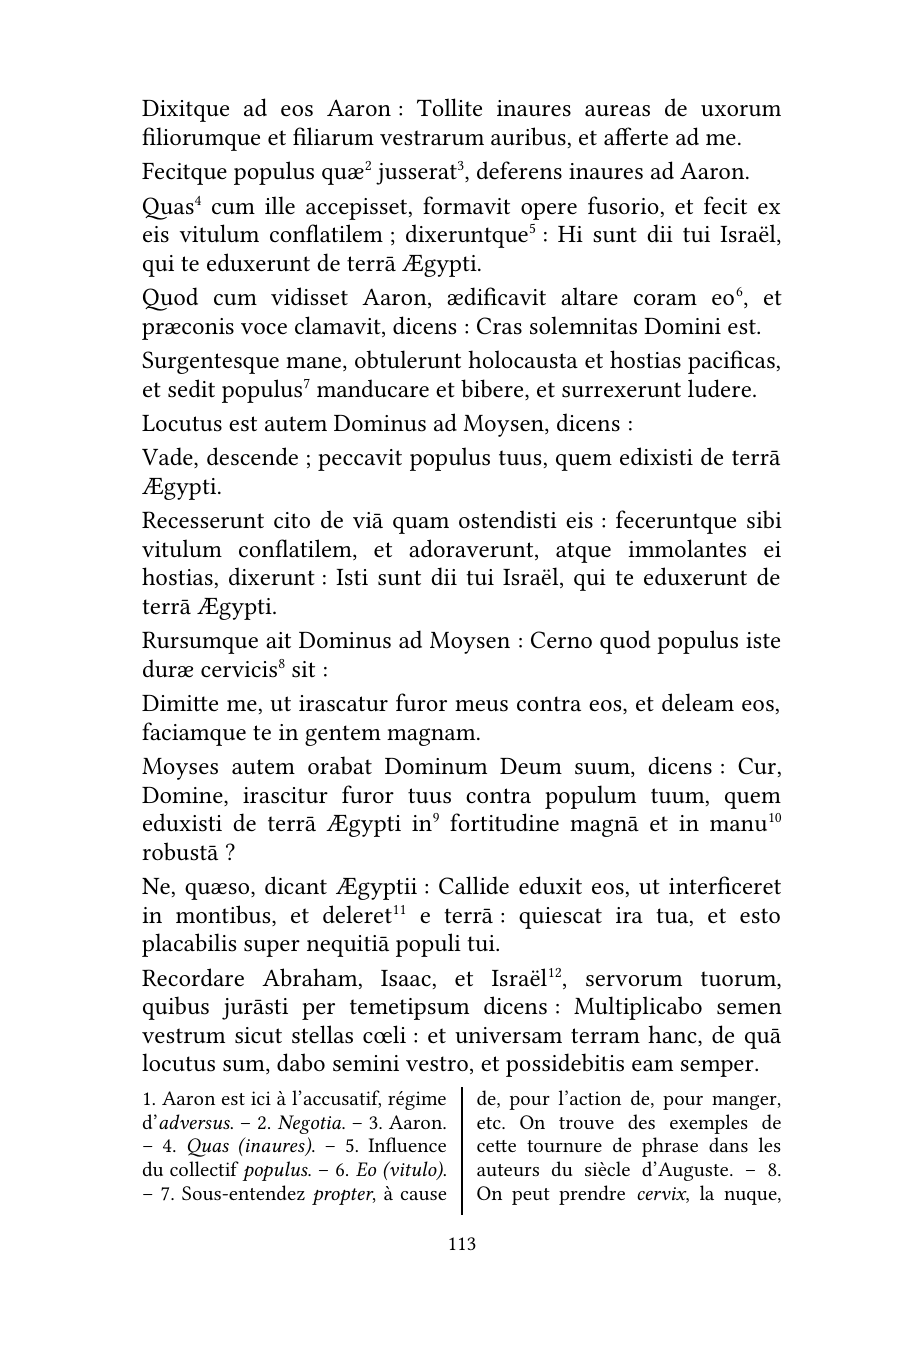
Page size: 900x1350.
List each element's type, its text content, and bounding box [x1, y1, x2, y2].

text Fecitque populus quæ2 jusserat3, deferens inaures ad Aaron. [142, 157, 782, 186]
text Recordare Abraham, Isaac, et Israël12, servorum tuorum, quibus jurāsti per temetipsum dicens : Multiplicabo semen vestrum sicut stellas cœli : et universam terram hanc, de quā locutus sum, dabo semini vestro, et possidebitis eam semper. [142, 964, 782, 1078]
text Quod cum vidisset Aaron, ædificavit altare coram eo6, et præconis voce clamavit, dicens : Cras solemnitas Domini est. [142, 283, 782, 340]
text Locutus est autem Dominus ad Moysen, dicens : [142, 409, 782, 438]
text Quas4 cum ille accepisset, formavit opere fusorio, et fecit ex eis vitulum conflatilem ; dixeruntque5 : Hi sunt dii tui Israël, qui te eduxerunt de terrā Ægypti. [142, 192, 782, 277]
text Ne, quæso, dicant Ægyptii : Callide eduxit eos, ut interficeret in montibus, et deleret11 e terrā : quiescat ira tua, et esto placabilis super nequitiā populi tui. [142, 872, 782, 958]
text Recesserunt cito de viā quam ostendisti eis : feceruntque sibi vitulum conflatilem, et adoraverunt, atque immolantes ei hostias, dixerunt : Isti sunt dii tui Israël, qui te eduxerunt de terrā Ægypti. [142, 506, 782, 621]
text Dimitte me, ut irascatur furor meus contra eos, et deleam eos, faciamque te in gentem magnam. [142, 689, 782, 746]
text 1. Aaron est ici à l’accusatif, régime d’adversus. – 2. Negotia. – 3. Aaron. – 4. Quas (inaures). – 5. Influence du collectif populus. – 6. Eo (vitulo). – 7. Sous-entendez propter, à cause [142, 1087, 447, 1205]
text Dixitque ad eos Aaron : Tollite inaures aureas de uxorum filiorumque et filiarum vestrarum auribus, et afferte ad me. [142, 94, 782, 152]
text Surgentesque mane, obtulerunt holocausta et hostias pacificas, et sedit populus7 manducare et bibere, et surrexerunt ludere. [142, 346, 782, 403]
text de, pour l’action de, pour manger, etc. On trouve des exemples de cette tournure de phrase dans les auteurs du siècle d’Auguste. – 8. On peut prendre cervix, la nuque, [476, 1087, 782, 1205]
text Rursumque ait Dominus ad Moysen : Cerno quod populus iste duræ cervicis8 sit : [142, 626, 782, 683]
text Vade, descende ; peccavit populus tuus, quem edixisti de terrā Ægypti. [142, 443, 782, 501]
text Moyses autem orabat Dominum Deum suum, dicens : Cur, Domine, irascitur furor tuus contra populum tuum, quem eduxisti de terrā Ægypti in9 fortitudine magnā et in manu10 robustā ? [142, 752, 782, 866]
